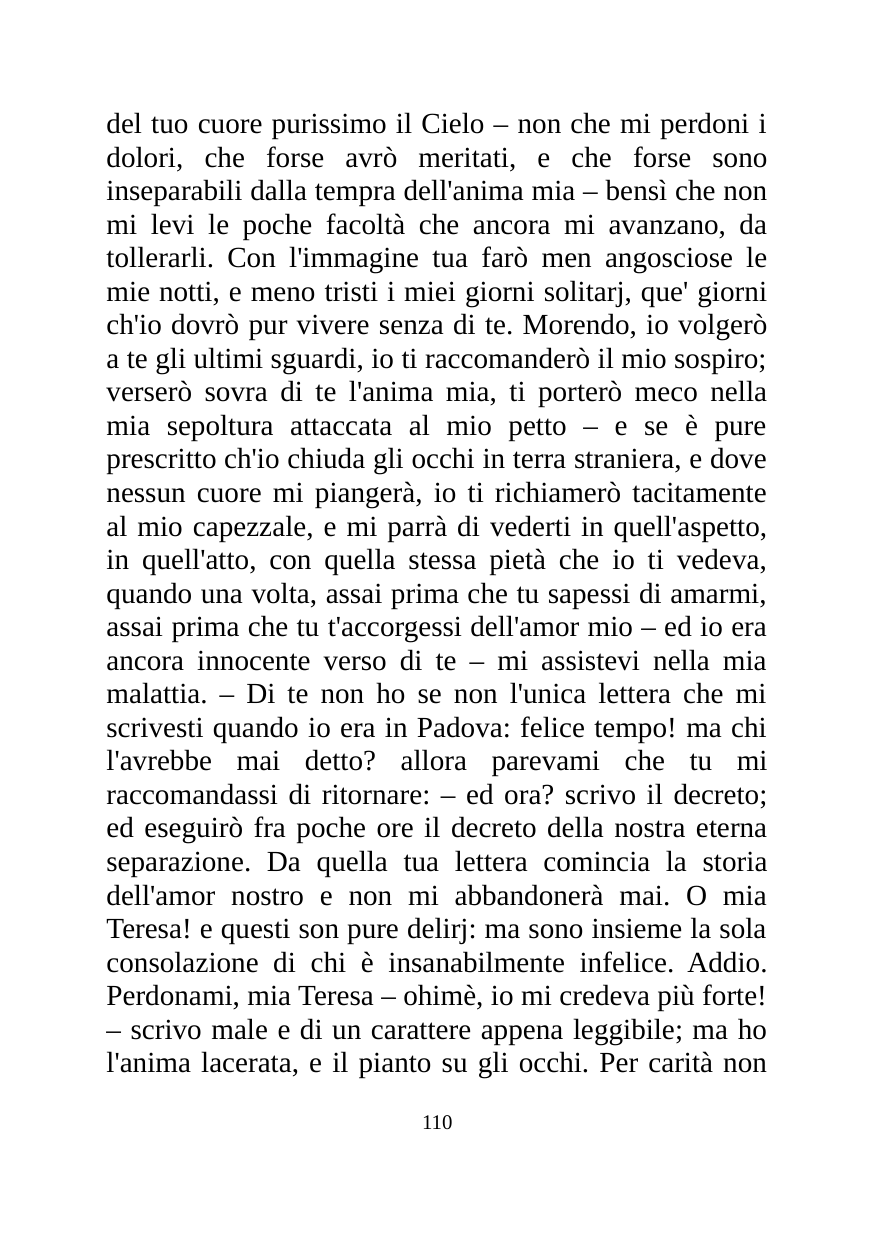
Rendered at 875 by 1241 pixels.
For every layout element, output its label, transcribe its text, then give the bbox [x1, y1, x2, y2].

text del tuo cuore purissimo il Cielo – non che mi perdoni i dolori, che forse avrò meritati, e che forse sono inseparabili dalla tempra dell'anima mia – bensì che non mi levi le poche facoltà che ancora mi avanzano, da tollerarli. Con l'immagine tua farò men angosciose le mie notti, e meno tristi i miei giorni solitarj, que' giorni ch'io dovrò pur vivere senza di te. Morendo, io volgerò a te gli ultimi sguardi, io ti raccomanderò il mio sospiro; verserò sovra di te l'anima mia, ti porterò meco nella mia sepoltura attaccata al mio petto – e se è pure prescritto ch'io chiuda gli occhi in terra straniera, e dove nessun cuore mi piangerà, io ti richiamerò tacitamente al mio capezzale, e mi parrà di vederti in quell'aspetto, in quell'atto, con quella stessa pietà che io ti vedeva, quando una volta, assai prima che tu sapessi di amarmi, assai prima che tu t'accorgessi dell'amor mio – ed io era ancora innocente verso di te – mi assistevi nella mia malattia. – Di te non ho se non l'unica lettera che mi scrivesti quando io era in Padova: felice tempo! ma chi l'avrebbe mai detto? allora parevami che tu mi raccomandassi di ritornare: – ed ora? scrivo il decreto; ed eseguirò fra poche ore il decreto della nostra eterna separazione. Da quella tua lettera comincia la storia dell'amor nostro e non mi abbandonerà mai. O mia Teresa! e questi son pure delirj: ma sono insieme la sola consolazione di chi è insanabilmente infelice. Addio. Perdonami, mia Teresa – ohimè, io mi credeva più forte! – scrivo male e di un carattere appena leggibile; ma ho l'anima lacerata, e il pianto su gli occhi. Per carità non [106, 106, 768, 1079]
